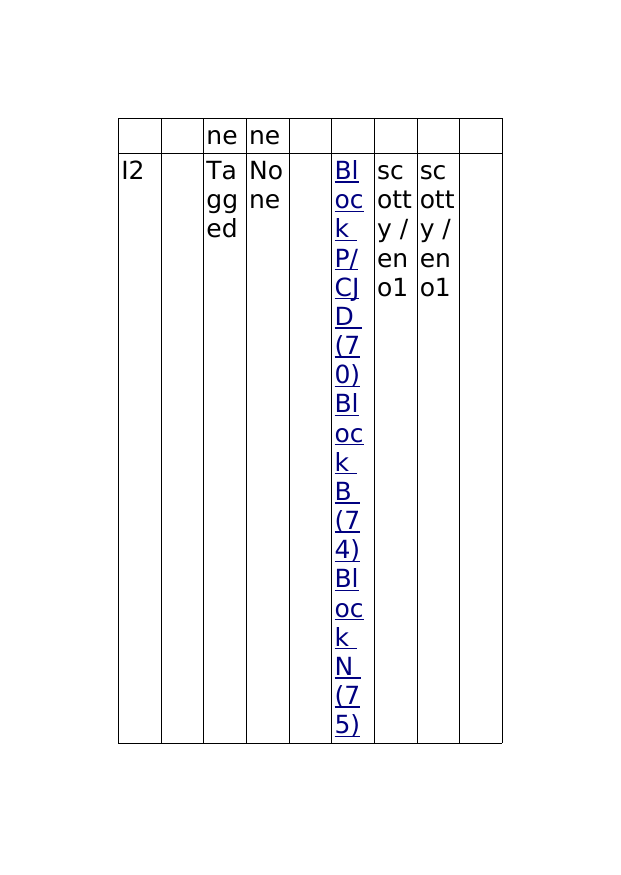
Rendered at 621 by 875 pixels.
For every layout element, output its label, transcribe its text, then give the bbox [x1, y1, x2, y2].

table_cell [162, 119, 203, 153]
table_cell [332, 119, 374, 153]
table_cell ne [247, 119, 289, 153]
table_cell [375, 119, 417, 153]
table_cell scotty / eno1 [375, 154, 417, 742]
table_cell Tagged [204, 154, 246, 742]
table_cell ne [204, 119, 246, 153]
table_cell [460, 119, 502, 153]
table_cell [119, 119, 161, 153]
table_cell [290, 154, 331, 742]
table_cell I2 [119, 154, 161, 742]
table_cell [290, 119, 331, 153]
table_cell Block P/CJD (70) Block B (74) Block N (75) [332, 154, 374, 742]
table_cell None [247, 154, 289, 742]
table_cell [460, 154, 502, 742]
table_cell scotty / eno1 [418, 154, 459, 742]
table_cell [418, 119, 459, 153]
table_cell [162, 154, 203, 742]
